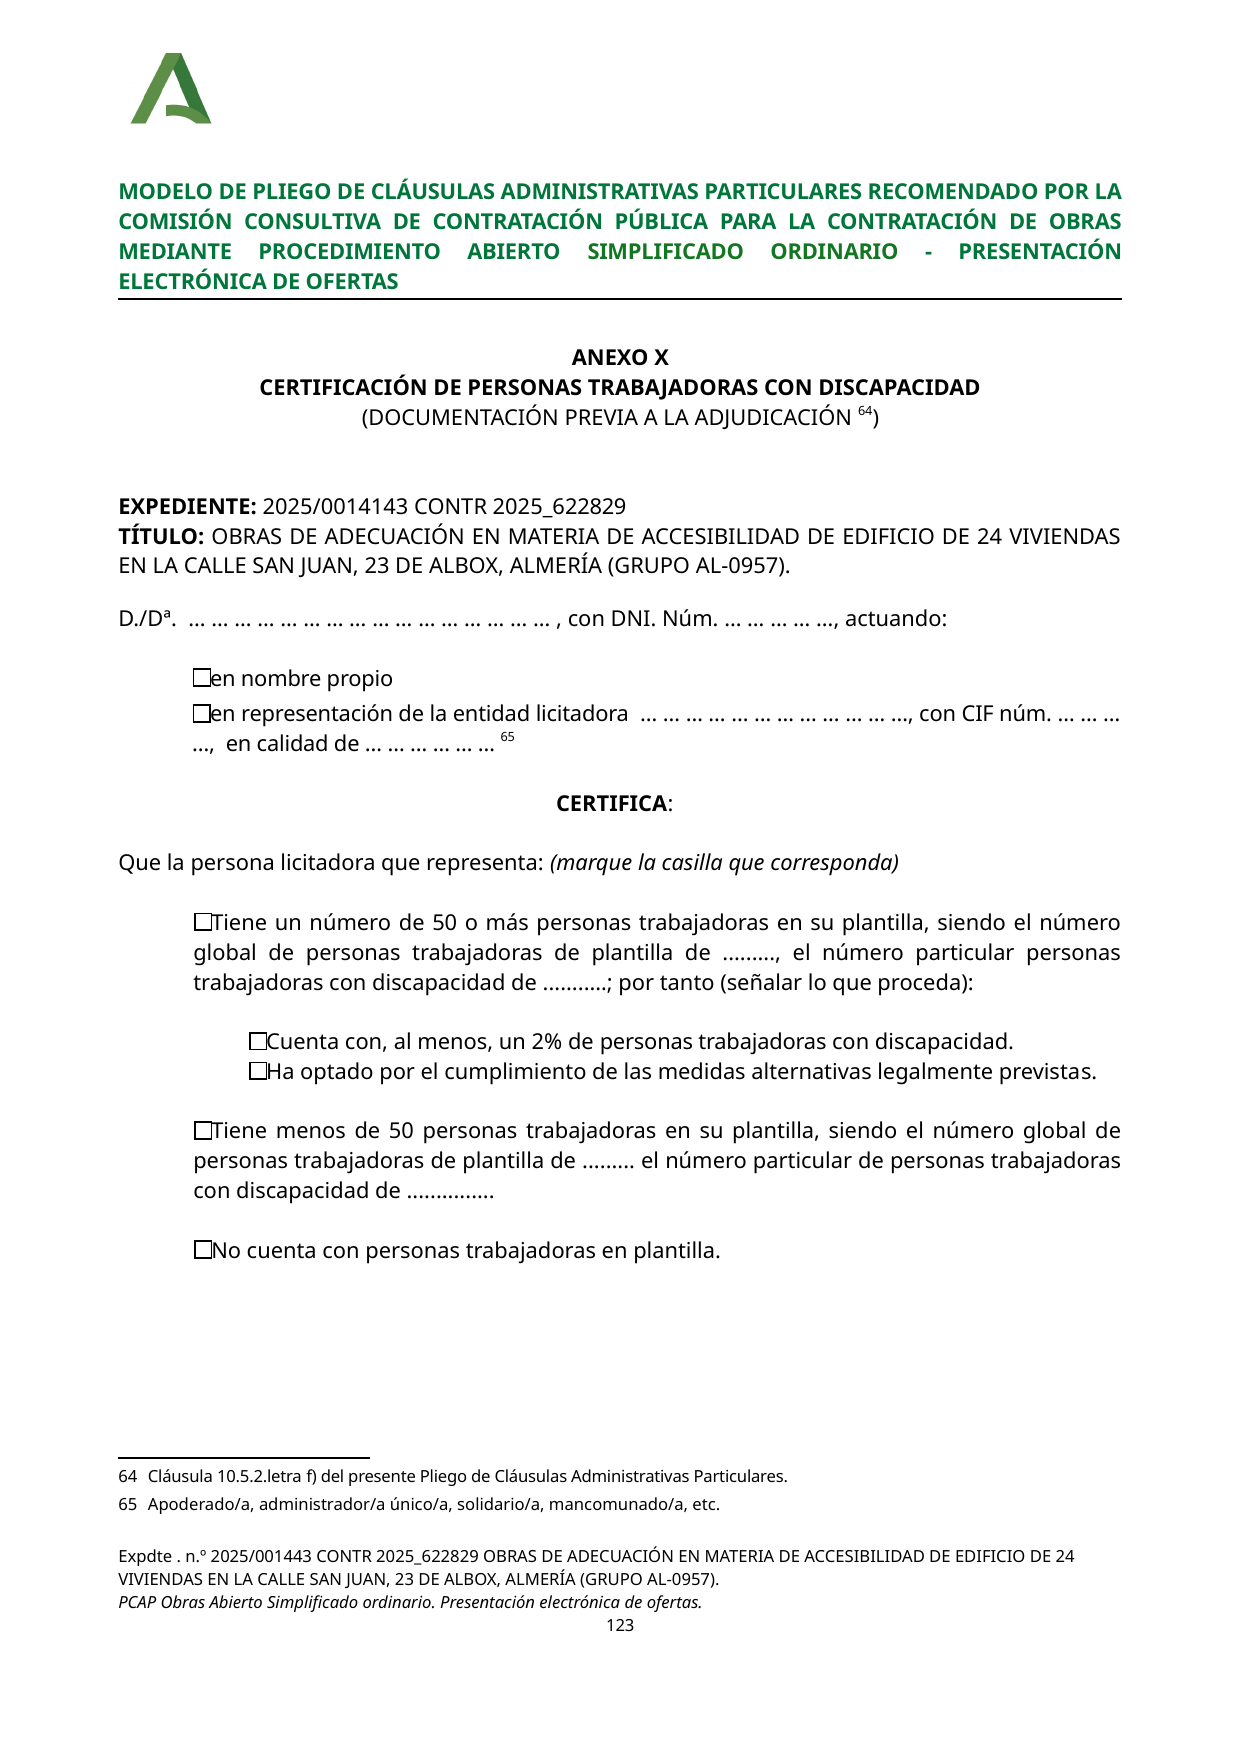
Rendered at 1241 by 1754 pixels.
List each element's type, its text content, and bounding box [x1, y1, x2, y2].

list Tiene menos de 50 personas trabajadoras en su plantilla, siendo el número global de personas trabajadoras de plantilla de ......... el número particular de personas trabajadoras con discapacidad de ............... [156, 1116, 1122, 1205]
list No cuenta con personas trabajadoras en plantilla. [156, 1235, 1122, 1264]
text D./Dª. … … … … … … … … … … … … … … … … , con DNI. Núm. … … … … …, actuando: [118, 603, 1122, 633]
text CERTIFICA: [118, 788, 1122, 818]
list Tiene un número de 50 o más personas trabajadoras en su plantilla, siendo el número global de personas trabajadoras de plantilla de ........., el número particular personas trabajadoras con discapacidad de ........…; por tanto (señalar lo que proceda): [156, 907, 1122, 996]
text CERTIFICACIÓN DE PERSONAS TRABAJADORAS CON DISCAPACIDAD [118, 372, 1122, 402]
text EXPEDIENTE: 2025/0014143 CONTR 2025_622829 [118, 491, 1122, 521]
text MODELO DE PLIEGO DE CLÁUSULAS ADMINISTRATIVAS PARTICULARES RECOMENDADO POR LA COMISIÓN CONSULTIVA DE CONTRATACIÓN PÚBLICA PARA LA CONTRATACIÓN DE OBRAS MEDIANTE PROCEDIMIENTO ABIERTO SIMPLIFICADO ORDINARIO - PRESENTACIÓN ELECTRÓNICA DE OFERTAS [118, 176, 1122, 298]
text ANEXO X [118, 342, 1122, 372]
text Cláusula 10.5.2.letra f) del presente Pliego de Cláusulas Administrativas Particulares. [118, 1464, 1122, 1487]
text en nombre propio [192, 663, 1122, 692]
list Cuenta con, al menos, un 2% de personas trabajadoras con discapacidad. [213, 1026, 1122, 1056]
text Que la persona licitadora que representa: (marque la casilla que corresponda) [118, 847, 1122, 877]
list Ha optado por el cumplimiento de las medidas alternativas legalmente previstas. [213, 1056, 1122, 1086]
text TÍTULO: OBRAS DE ADECUACIÓN EN MATERIA DE ACCESIBILIDAD DE EDIFICIO DE 24 VIVIENDAS EN LA CALLE SAN JUAN, 23 DE ALBOX, ALMERÍA (GRUPO AL-0957). [118, 521, 1122, 580]
text (DOCUMENTACIÓN PREVIA A LA ADJUDICACIÓN ) [118, 402, 1122, 431]
picture [127, 48, 216, 128]
text Apoderado/a, administrador/a único/a, solidario/a, mancomunado/a, etc. [118, 1493, 1122, 1516]
text en representación de la entidad licitadora … … … … … … … … … … … …, con CIF núm. … … … …, en calidad de … … … … … … [192, 698, 1122, 758]
